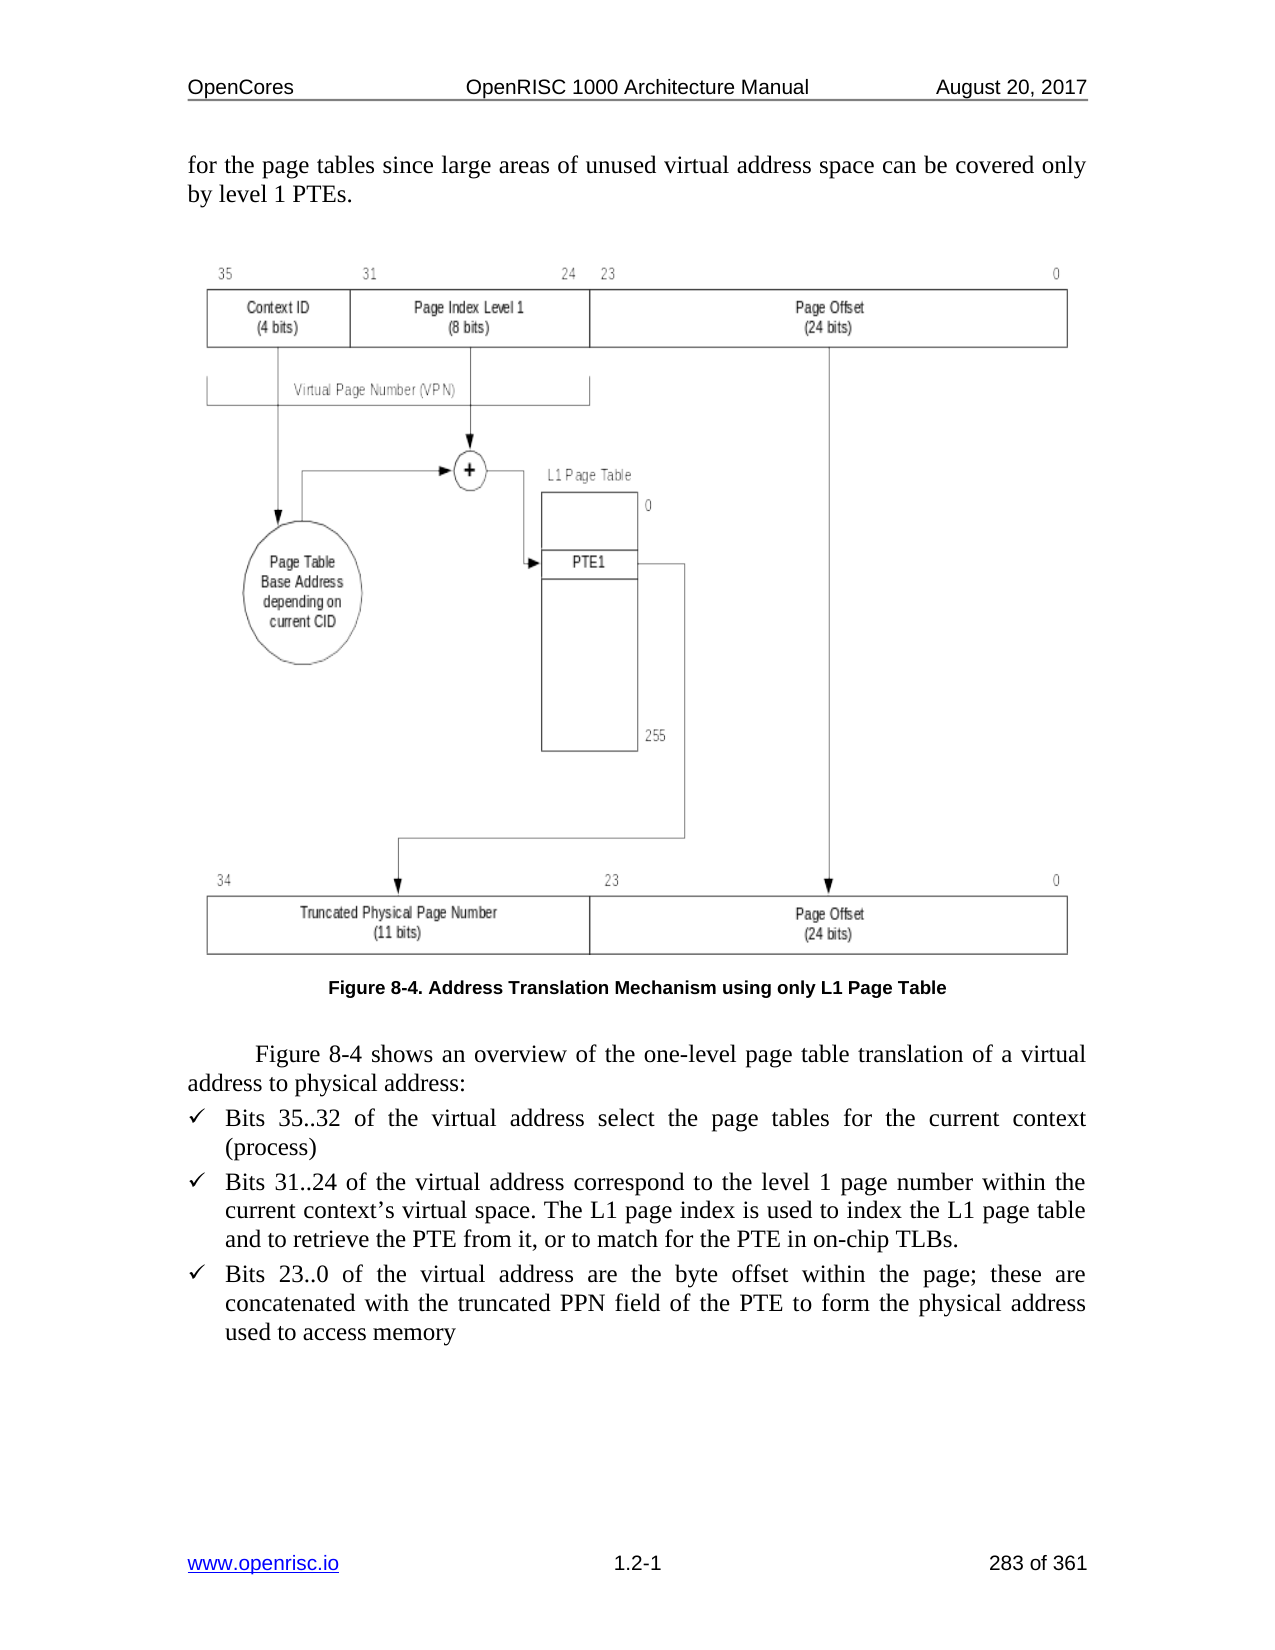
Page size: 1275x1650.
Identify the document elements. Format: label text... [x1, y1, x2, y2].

list Bits 23..0 of the virtual address are the byte offset within the page; these are concatenated with the truncated PPN field of the PTE to form the physical address used to access memory [187, 1259, 1087, 1346]
text Figure 8-4 shows an overview of the one-level page table translation of a virtual address to physical address: [187, 1039, 1087, 1097]
list Bits 31..24 of the virtual address correspond to the level 1 page number within the current context’s virtual space. The L1 page index is used to index the L1 page table and to retrieve the PTE from it, or to match for the PTE in on-chip TLBs. [187, 1167, 1087, 1253]
text Figure 8-4. Address Translation Mechanism using only L1 Page Table [187, 977, 1087, 998]
text for the page tables since large areas of unused virtual address space can be covered only by level 1 PTEs. [187, 150, 1087, 207]
list Bits 35..32 of the virtual address select the page tables for the current context (process) [187, 1103, 1087, 1161]
